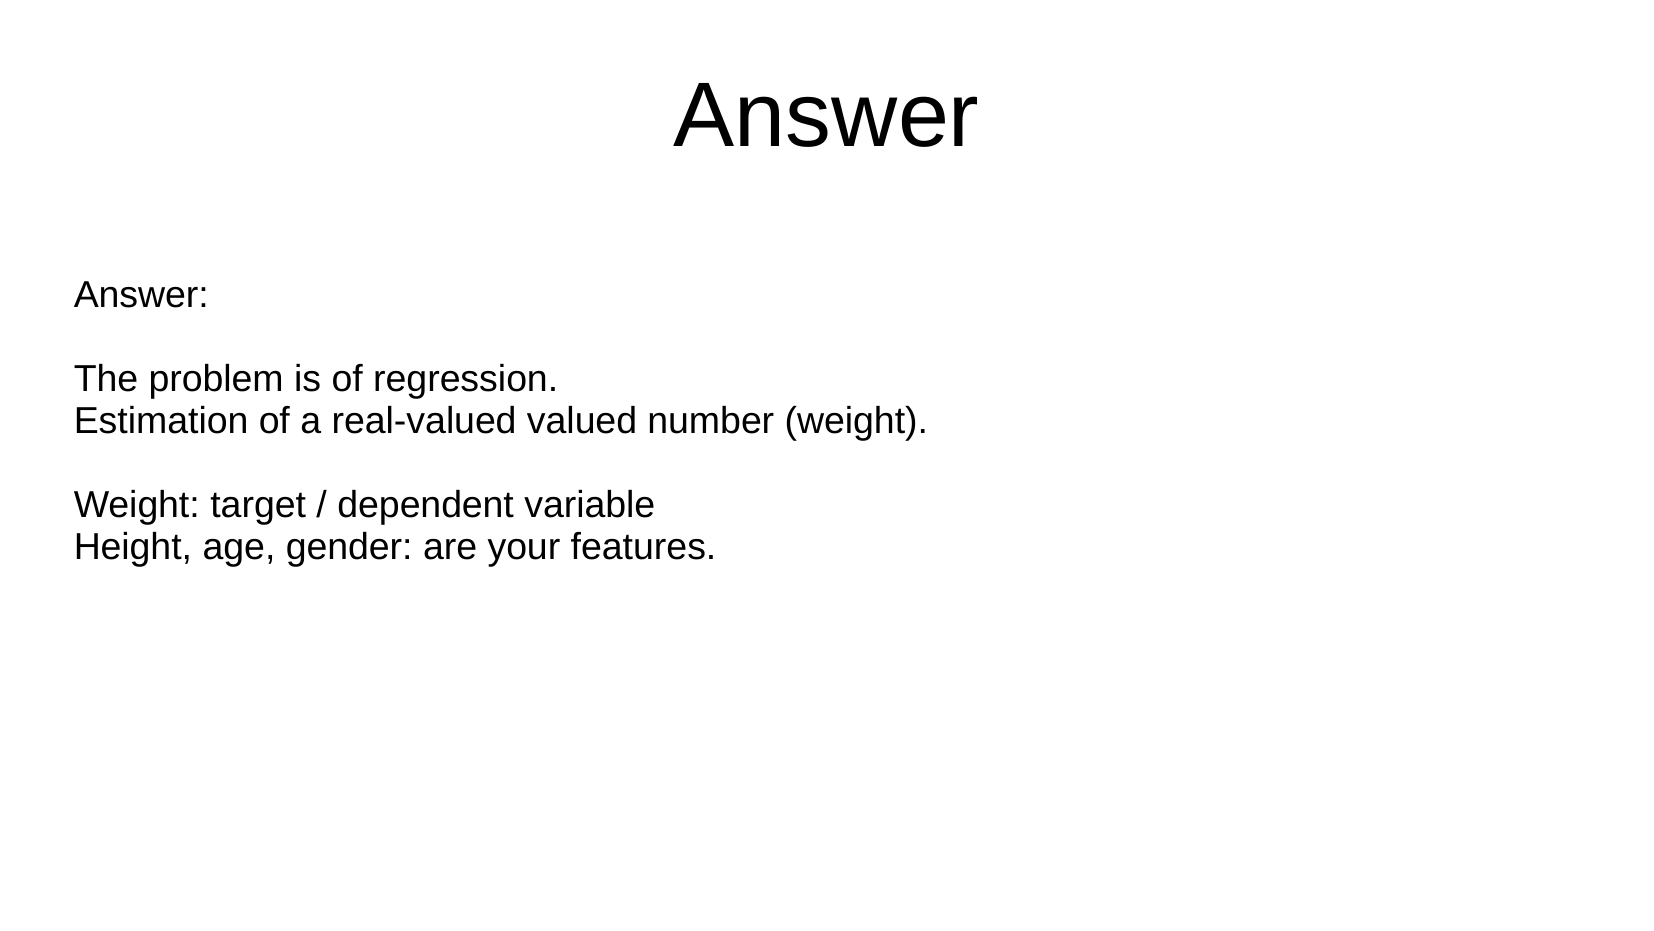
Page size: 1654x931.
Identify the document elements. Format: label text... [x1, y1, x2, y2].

title Answer [82, 37, 1571, 193]
text_box Answer: The problem is of regression. Estimation of a real-valued valued number (weight). Weight: target / dependent variable Height, age, gender: are your features. [59, 265, 975, 617]
